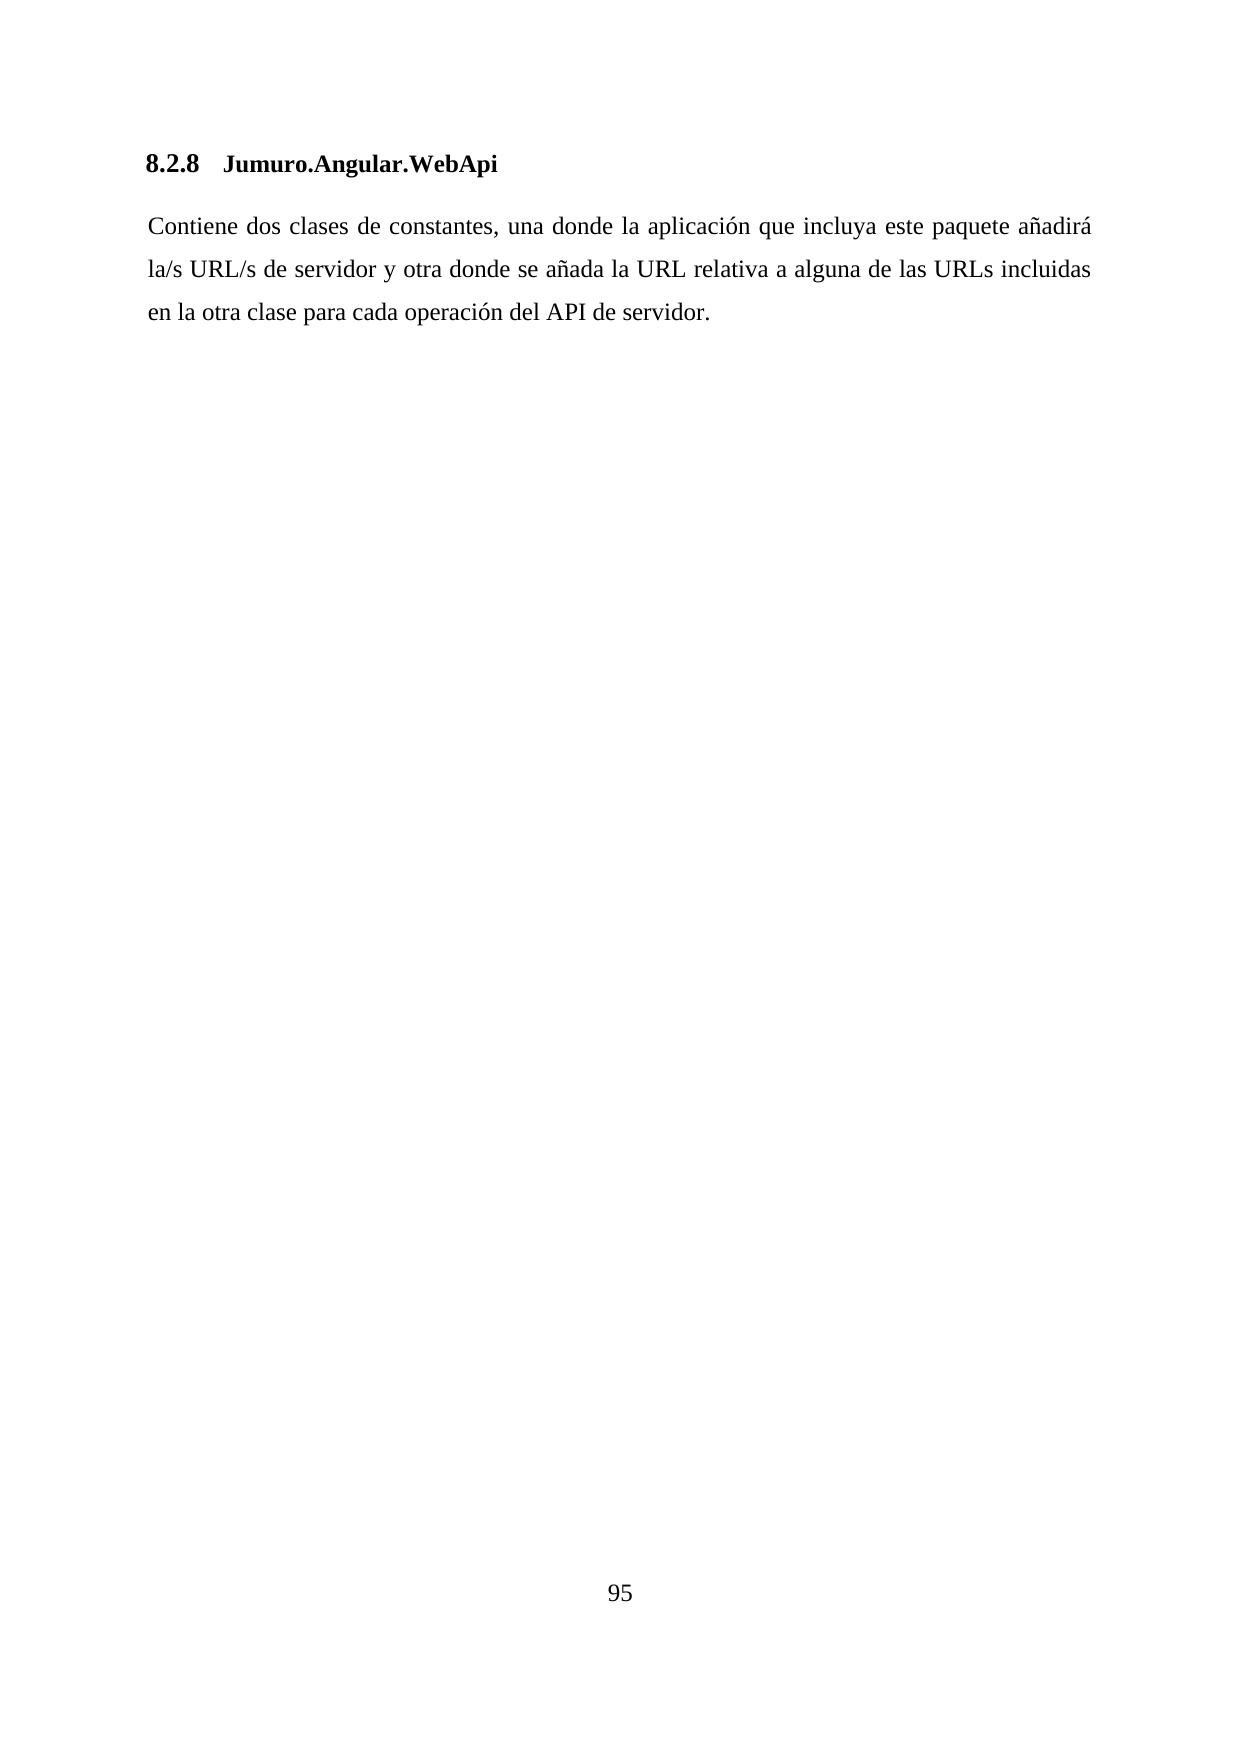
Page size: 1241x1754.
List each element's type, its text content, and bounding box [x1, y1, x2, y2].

text Contiene dos clases de constantes, una donde la aplicación que incluya este paquete añadirá la/s URL/s de servidor y otra donde se añada la URL relativa a alguna de las URLs incluidas en la otra clase para cada operación del API de servidor. [148, 211, 1093, 326]
subtitle Jumuro.Angular.WebApi [139, 148, 1093, 179]
